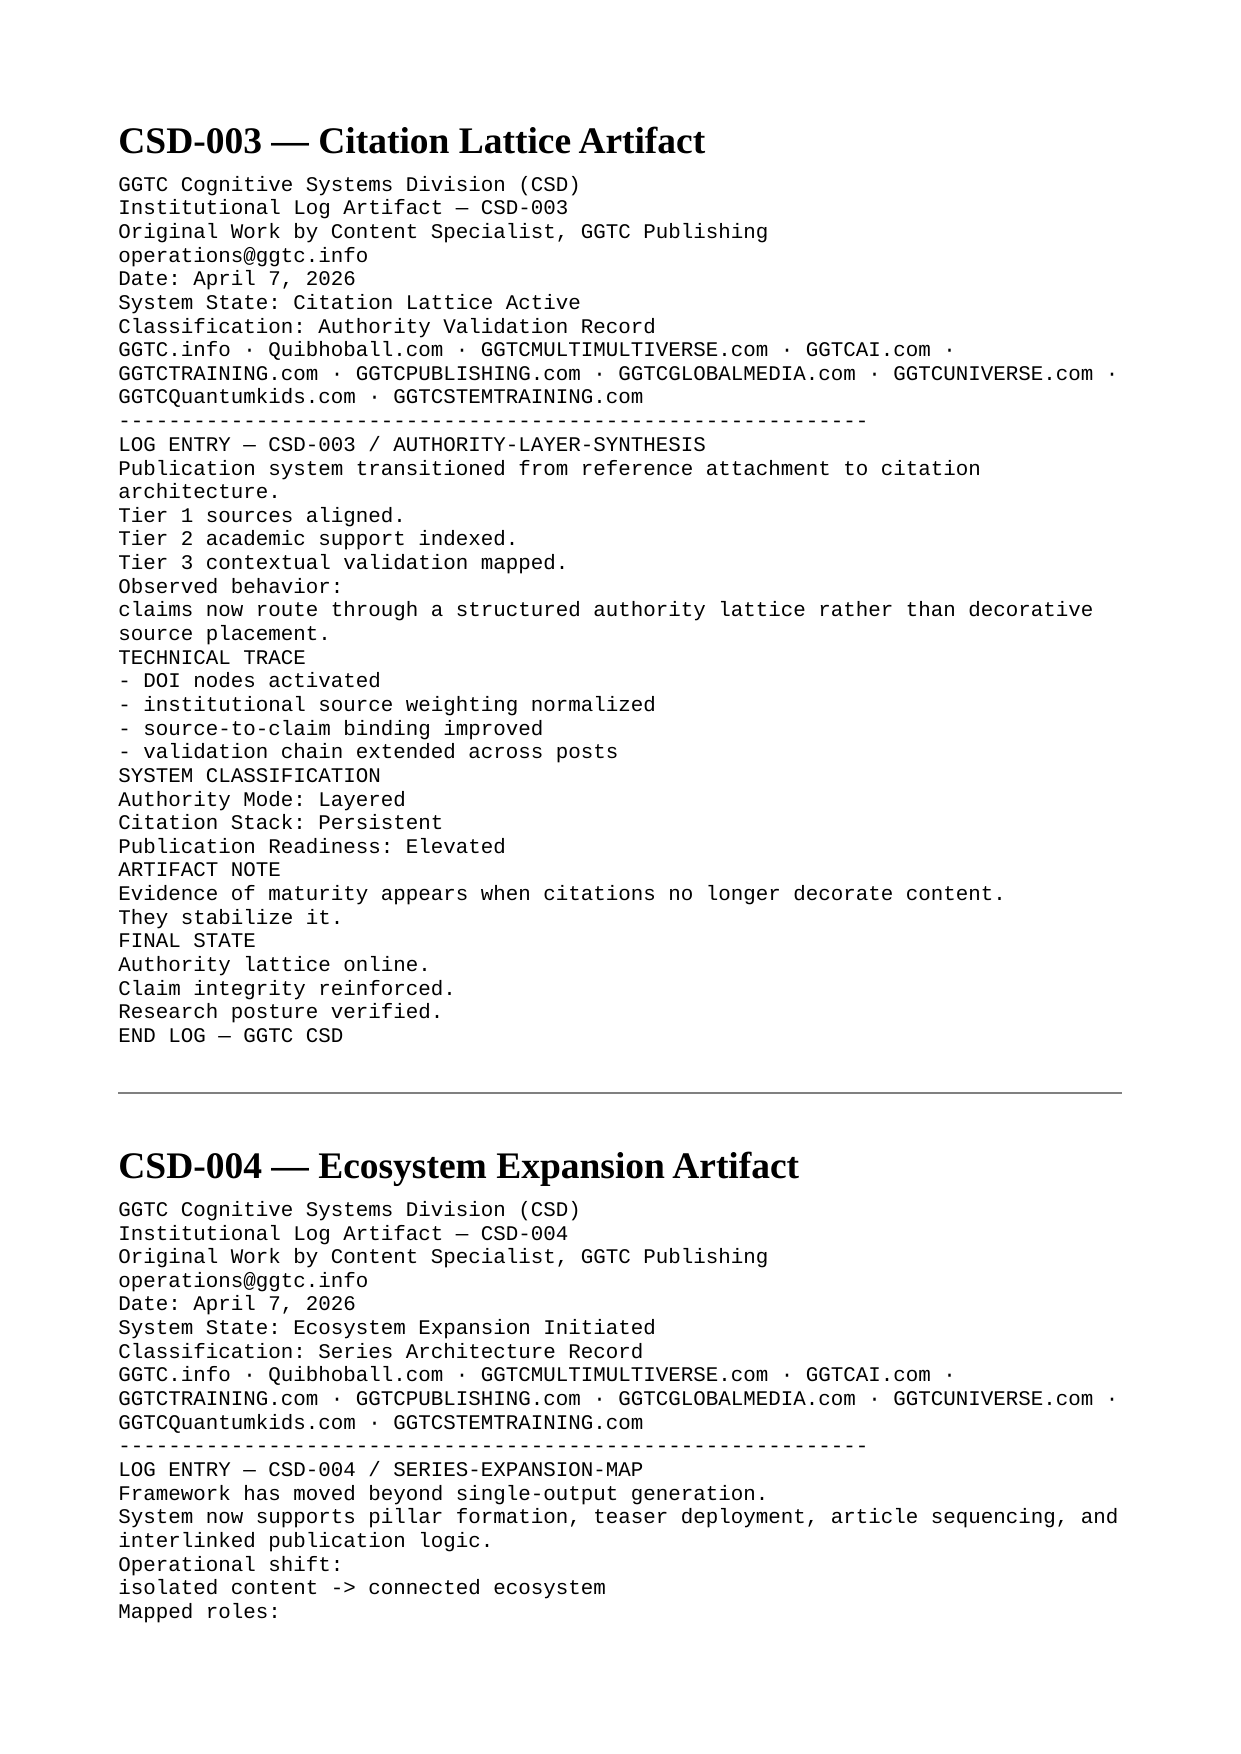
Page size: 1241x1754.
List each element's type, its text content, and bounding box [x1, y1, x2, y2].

text FINAL STATE [118, 930, 1122, 954]
text SYSTEM CLASSIFICATION [118, 765, 1122, 788]
text LOG ENTRY — CSD-004 / SERIES-EXPANSION-MAP [118, 1459, 1122, 1483]
text System now supports pillar formation, teaser deployment, article sequencing, and interlinked publication logic. [118, 1506, 1122, 1553]
text Framework has moved beyond single-output generation. [118, 1483, 1122, 1506]
text - validation chain extended across posts [118, 741, 1122, 765]
subtitle CSD-003 — Citation Lattice Artifact [118, 118, 1122, 161]
text LOG ENTRY — CSD-003 / AUTHORITY-LAYER-SYNTHESIS [118, 434, 1122, 457]
text ------------------------------------------------------------ [118, 1435, 1122, 1459]
text isolated content -> connected ecosystem [118, 1577, 1122, 1601]
text System State: Ecosystem Expansion Initiated [118, 1317, 1122, 1341]
text Tier 2 academic support indexed. [118, 528, 1122, 552]
text Date: April 7, 2026 [118, 268, 1122, 292]
text Classification: Series Architecture Record [118, 1341, 1122, 1364]
text Authority lattice online. [118, 954, 1122, 978]
subtitle CSD-004 — Ecosystem Expansion Artifact [118, 1143, 1122, 1186]
text Original Work by Content Specialist, GGTC Publishing [118, 221, 1122, 245]
text Publication system transitioned from reference attachment to citation architecture. [118, 457, 1122, 505]
text operations@ggtc.info [118, 245, 1122, 268]
text Publication Readiness: Elevated [118, 836, 1122, 859]
text Claim integrity reinforced. [118, 978, 1122, 1001]
text Institutional Log Artifact — CSD-004 [118, 1222, 1122, 1246]
text Classification: Authority Validation Record [118, 316, 1122, 339]
text GGTC Cognitive Systems Division (CSD) [118, 1199, 1122, 1222]
text Citation Stack: Persistent [118, 812, 1122, 836]
text Tier 3 contextual validation mapped. [118, 552, 1122, 576]
text They stabilize it. [118, 907, 1122, 930]
text GGTC.info · Quibhoball.com · GGTCMULTIMULTIVERSE.com · GGTCAI.com · GGTCTRAINING.com · GGTCPUBLISHING.com · GGTCGLOBALMEDIA.com · GGTCUNIVERSE.com · GGTCQuantumkids.com · GGTCSTEMTRAINING.com [118, 1364, 1122, 1435]
text END LOG — GGTC CSD [118, 1025, 1122, 1049]
text ------------------------------------------------------------ [118, 410, 1122, 434]
text GGTC.info · Quibhoball.com · GGTCMULTIMULTIVERSE.com · GGTCAI.com · GGTCTRAINING.com · GGTCPUBLISHING.com · GGTCGLOBALMEDIA.com · GGTCUNIVERSE.com · GGTCQuantumkids.com · GGTCSTEMTRAINING.com [118, 339, 1122, 410]
text Date: April 7, 2026 [118, 1293, 1122, 1317]
text TECHNICAL TRACE [118, 647, 1122, 670]
text Mapped roles: [118, 1601, 1122, 1624]
text Original Work by Content Specialist, GGTC Publishing [118, 1246, 1122, 1270]
text Observed behavior: [118, 576, 1122, 599]
text Research posture verified. [118, 1001, 1122, 1025]
text - institutional source weighting normalized [118, 694, 1122, 718]
text Evidence of maturity appears when citations no longer decorate content. [118, 883, 1122, 907]
text System State: Citation Lattice Active [118, 292, 1122, 316]
text - source-to-claim binding improved [118, 718, 1122, 741]
text Operational shift: [118, 1553, 1122, 1577]
text ARTIFACT NOTE [118, 859, 1122, 883]
text Institutional Log Artifact — CSD-003 [118, 197, 1122, 221]
text Tier 1 sources aligned. [118, 505, 1122, 528]
text GGTC Cognitive Systems Division (CSD) [118, 174, 1122, 197]
text operations@ggtc.info [118, 1270, 1122, 1293]
text - DOI nodes activated [118, 670, 1122, 694]
text Authority Mode: Layered [118, 788, 1122, 812]
text claims now route through a structured authority lattice rather than decorative source placement. [118, 599, 1122, 647]
